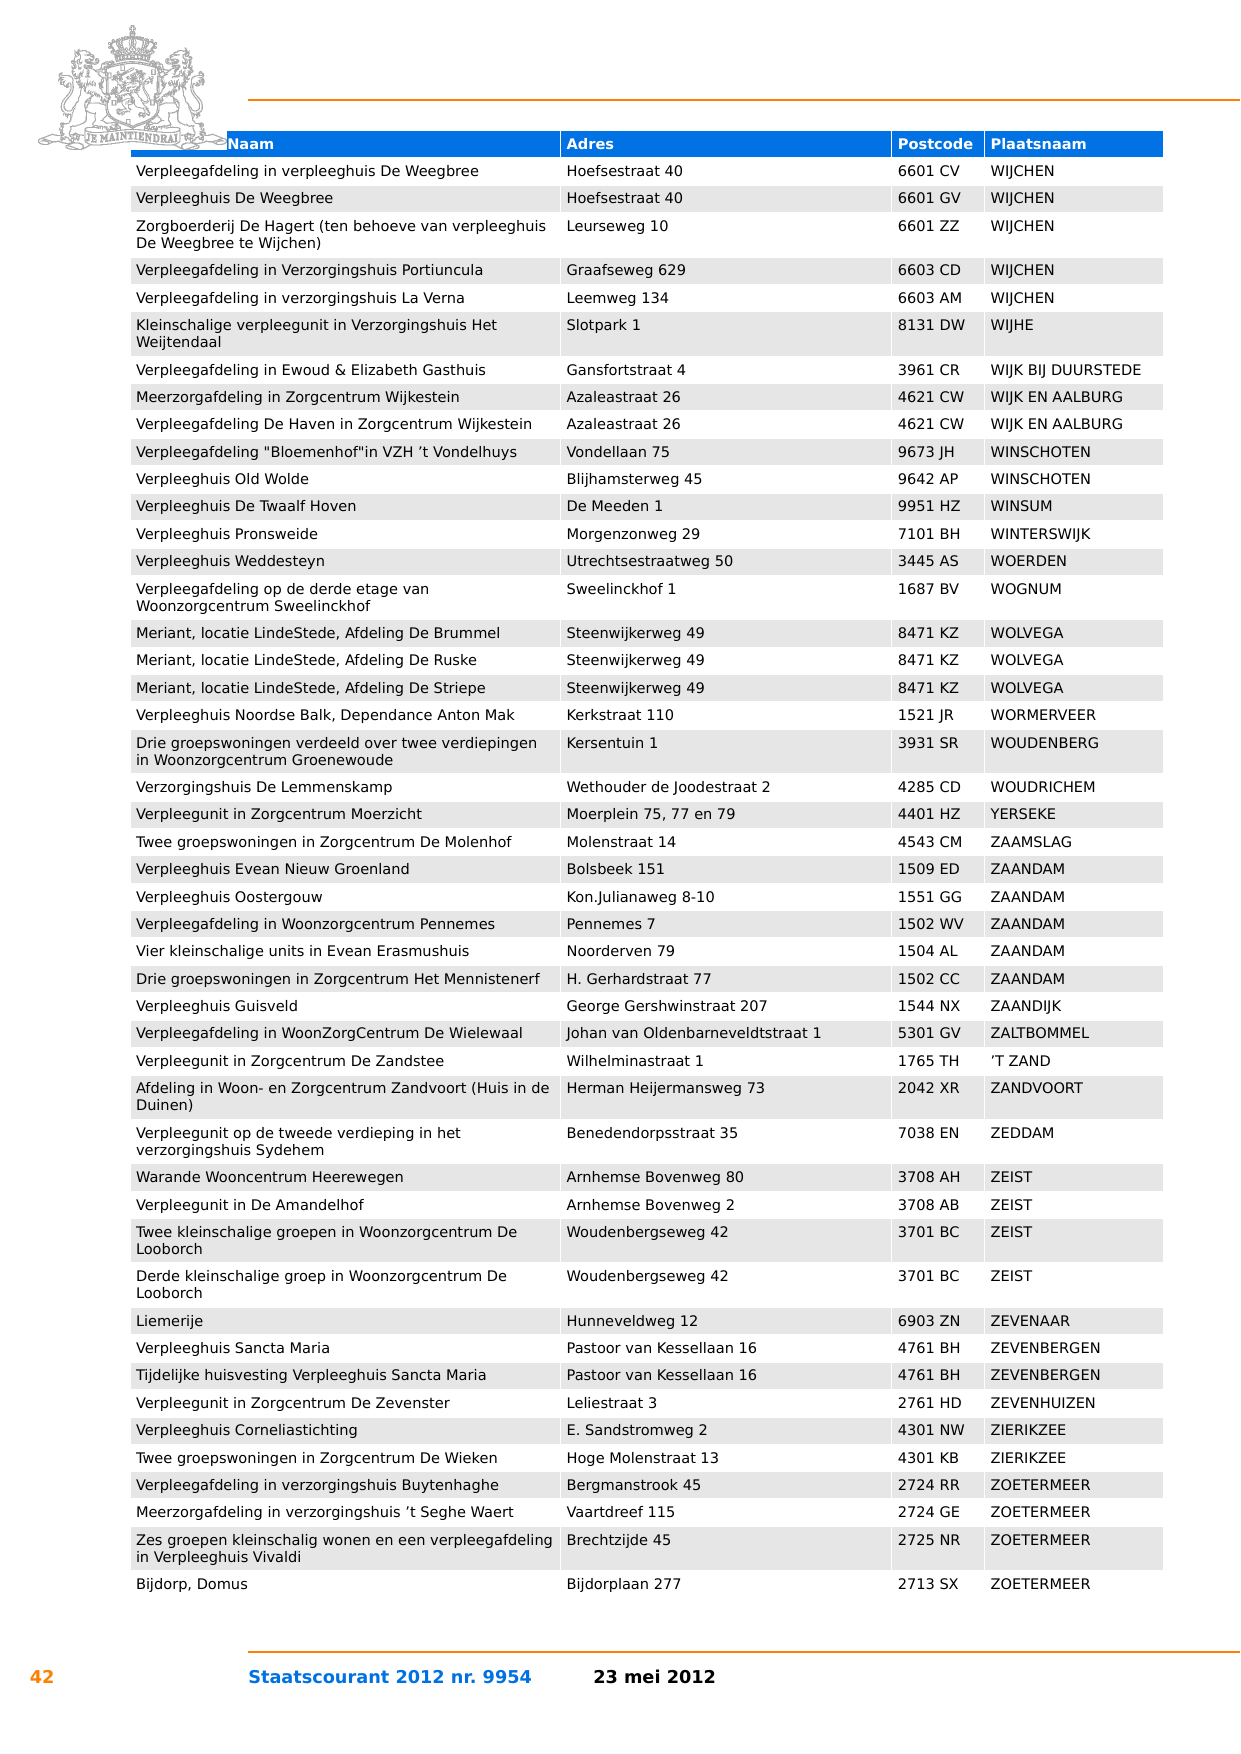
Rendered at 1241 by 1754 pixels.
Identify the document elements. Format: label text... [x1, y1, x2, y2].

table_cell ZAANDAM [985, 939, 1163, 965]
table_cell ZALTBOMMEL [985, 1021, 1163, 1047]
table_cell ZEVENAAR [985, 1308, 1163, 1334]
table_cell Bergmanstrook 45 [561, 1472, 891, 1498]
table_cell Twee kleinschalige groepen in Woonzorgcentrum De Looborch [131, 1219, 560, 1262]
table_cell Leliestraat 3 [561, 1390, 891, 1416]
table_cell 9673 JH [892, 439, 984, 465]
table_cell Sweelinckhof 1 [561, 576, 891, 619]
table_cell 3701 BC [892, 1264, 984, 1307]
table_cell Verpleeghuis Weddesteyn [131, 549, 560, 575]
table_cell Vaartdreef 115 [561, 1500, 891, 1526]
table_cell Liemerije [131, 1308, 560, 1334]
table_cell Pastoor van Kessellaan 16 [561, 1363, 891, 1389]
table_cell 3961 CR [892, 357, 984, 383]
table_cell Verpleegafdeling in Verzorgingshuis Portiuncula [131, 258, 560, 284]
table_cell ZAANDIJK [985, 993, 1163, 1020]
table_cell ’T ZAND [985, 1048, 1163, 1074]
table_cell Wethouder de Joodestraat 2 [561, 774, 891, 801]
table_cell Leurseweg 10 [561, 213, 891, 256]
table_cell Verpleegunit in Zorgcentrum De Zevenster [131, 1390, 560, 1416]
table_cell Verpleegafdeling in Ewoud & Elizabeth Gasthuis [131, 357, 560, 383]
table_cell Noorderven 79 [561, 939, 891, 965]
table_cell Verpleegafdeling in verzorgingshuis Buytenhaghe [131, 1472, 560, 1498]
table_cell WIJHE [985, 312, 1163, 356]
table_cell 1502 CC [892, 966, 984, 992]
table_cell Arnhemse Bovenweg 80 [561, 1164, 891, 1191]
table_cell ZOETERMEER [985, 1472, 1163, 1498]
table_cell Verpleegafdeling in verpleeghuis De Weegbree [131, 158, 560, 185]
table_cell 4401 HZ [892, 802, 984, 828]
table_cell Verpleeghuis De Weegbree [131, 186, 560, 212]
table_cell Verpleegafdeling in verzorgingshuis La Verna [131, 285, 560, 311]
table_cell Kerkstraat 110 [561, 703, 891, 729]
table_cell Azaleastraat 26 [561, 384, 891, 410]
table_cell WIJCHEN [985, 186, 1163, 212]
table_cell 4761 BH [892, 1335, 984, 1362]
table_cell 3708 AB [892, 1192, 984, 1218]
table_cell 2761 HD [892, 1390, 984, 1416]
table_cell WINSUM [985, 494, 1163, 520]
table_cell Hoefsestraat 40 [561, 186, 891, 212]
table_cell ZAANDAM [985, 884, 1163, 910]
table_cell Moerplein 75, 77 en 79 [561, 802, 891, 828]
table_cell 8131 DW [892, 312, 984, 356]
table_cell WIJCHEN [985, 285, 1163, 311]
table_cell 9951 HZ [892, 494, 984, 520]
table_cell 6601 CV [892, 158, 984, 185]
table_cell Vondellaan 75 [561, 439, 891, 465]
picture [38, 25, 227, 150]
table_cell Morgenzonweg 29 [561, 521, 891, 547]
table_cell De Meeden 1 [561, 494, 891, 520]
table_cell Derde kleinschalige groep in Woonzorgcentrum De Looborch [131, 1264, 560, 1307]
table_cell ZAANDAM [985, 966, 1163, 992]
table_cell ZAAMSLAG [985, 829, 1163, 855]
table_cell ZIERIKZEE [985, 1418, 1163, 1444]
table_cell 6601 ZZ [892, 213, 984, 256]
table_cell 2724 GE [892, 1500, 984, 1526]
table_cell Bolsbeek 151 [561, 856, 891, 883]
table_cell WIJCHEN [985, 213, 1163, 256]
table_cell Steenwijkerweg 49 [561, 675, 891, 701]
table_cell Vier kleinschalige units in Evean Erasmushuis [131, 939, 560, 965]
table_cell 1765 TH [892, 1048, 984, 1074]
table_cell Kersentuin 1 [561, 730, 891, 773]
table_cell ZEDDAM [985, 1120, 1163, 1163]
table_cell Verpleeghuis Guisveld [131, 993, 560, 1020]
table_cell Verpleegunit in Zorgcentrum Moerzicht [131, 802, 560, 828]
table_cell Kleinschalige verpleegunit in Verzorgingshuis Het Weijtendaal [131, 312, 560, 356]
table_cell Wilhelminastraat 1 [561, 1048, 891, 1074]
table_cell Graafseweg 629 [561, 258, 891, 284]
table_cell Verpleegafdeling De Haven in Zorgcentrum Wijkestein [131, 411, 560, 438]
table_cell 1551 GG [892, 884, 984, 910]
table_cell Tijdelijke huisvesting Verpleeghuis Sancta Maria [131, 1363, 560, 1389]
table_cell Zorgboerderij De Hagert (ten behoeve van verpleeghuis De Weegbree te Wijchen) [131, 213, 560, 256]
table_cell Steenwijkerweg 49 [561, 620, 891, 647]
table_cell Twee groepswoningen in Zorgcentrum De Molenhof [131, 829, 560, 855]
table_cell WOLVEGA [985, 648, 1163, 674]
table_cell 3701 BC [892, 1219, 984, 1262]
table_cell 4621 CW [892, 411, 984, 438]
table_cell 1687 BV [892, 576, 984, 619]
table_cell Verpleegafdeling op de derde etage van Woonzorgcentrum Sweelinckhof [131, 576, 560, 619]
table_cell Meriant, locatie LindeStede, Afdeling De Brummel [131, 620, 560, 647]
table_cell Brechtzijde 45 [561, 1527, 891, 1570]
table_cell Molenstraat 14 [561, 829, 891, 855]
table_cell Arnhemse Bovenweg 2 [561, 1192, 891, 1218]
table_cell Johan van Oldenbarneveldtstraat 1 [561, 1021, 891, 1047]
table_cell Verpleeghuis Pronsweide [131, 521, 560, 547]
table_cell Hoefsestraat 40 [561, 158, 891, 185]
table_cell 5301 GV [892, 1021, 984, 1047]
table_cell ZEIST [985, 1192, 1163, 1218]
table_cell Woudenbergseweg 42 [561, 1264, 891, 1307]
table_cell 8471 KZ [892, 675, 984, 701]
table_cell Utrechtsestraatweg 50 [561, 549, 891, 575]
table_cell 7101 BH [892, 521, 984, 547]
table_cell WOLVEGA [985, 620, 1163, 647]
table_cell WINTERSWIJK [985, 521, 1163, 547]
table_cell 4761 BH [892, 1363, 984, 1389]
table_cell Afdeling in Woon- en Zorgcentrum Zandvoort (Huis in de Duinen) [131, 1076, 560, 1119]
table_cell 4301 NW [892, 1418, 984, 1444]
table_cell 1544 NX [892, 993, 984, 1020]
table_cell Verzorgingshuis De Lemmenskamp [131, 774, 560, 801]
table_cell 4621 CW [892, 384, 984, 410]
table_cell 2725 NR [892, 1527, 984, 1570]
table_cell Verpleeghuis Noordse Balk, Dependance Anton Mak [131, 703, 560, 729]
table_cell Kon.Julianaweg 8-10 [561, 884, 891, 910]
table_cell Gansfortstraat 4 [561, 357, 891, 383]
table_cell ZEIST [985, 1219, 1163, 1262]
table_cell Twee groepswoningen in Zorgcentrum De Wieken [131, 1445, 560, 1471]
table_header Naam [131, 131, 560, 157]
table_cell WOGNUM [985, 576, 1163, 619]
table_cell ZEIST [985, 1264, 1163, 1307]
table_cell Pennemes 7 [561, 911, 891, 937]
table_cell 8471 KZ [892, 648, 984, 674]
table_cell Verpleegunit in Zorgcentrum De Zandstee [131, 1048, 560, 1074]
table_cell Verpleegafdeling in WoonZorgCentrum De Wielewaal [131, 1021, 560, 1047]
table_cell ZOETERMEER [985, 1527, 1163, 1570]
table_cell 9642 AP [892, 466, 984, 493]
table_cell ZEVENBERGEN [985, 1363, 1163, 1389]
table_cell YERSEKE [985, 802, 1163, 828]
table_cell Meerzorgafdeling in verzorgingshuis ’t Seghe Waert [131, 1500, 560, 1526]
table_cell ZAANDAM [985, 911, 1163, 937]
table_cell Bijdorp, Domus [131, 1571, 560, 1598]
table_header Postcode [892, 131, 984, 157]
table_cell 3445 AS [892, 549, 984, 575]
table_cell ZIERIKZEE [985, 1445, 1163, 1471]
table_cell WIJK BIJ DUURSTEDE [985, 357, 1163, 383]
table_cell ZAANDAM [985, 856, 1163, 883]
table_cell 2713 SX [892, 1571, 984, 1598]
table_cell 1509 ED [892, 856, 984, 883]
table_cell Meriant, locatie LindeStede, Afdeling De Ruske [131, 648, 560, 674]
table_cell Azaleastraat 26 [561, 411, 891, 438]
table_cell E. Sandstromweg 2 [561, 1418, 891, 1444]
table_cell Drie groepswoningen verdeeld over twee verdiepingen in Woonzorgcentrum Groenewoude [131, 730, 560, 773]
table_cell WIJK EN AALBURG [985, 411, 1163, 438]
table_cell 2042 XR [892, 1076, 984, 1119]
table_cell Blijhamsterweg 45 [561, 466, 891, 493]
table_cell WORMERVEER [985, 703, 1163, 729]
table_cell Pastoor van Kessellaan 16 [561, 1335, 891, 1362]
table_cell Verpleeghuis Evean Nieuw Groenland [131, 856, 560, 883]
table_cell 6903 ZN [892, 1308, 984, 1334]
table_cell Verpleegafdeling "Bloemenhof"in VZH ’t Vondelhuys [131, 439, 560, 465]
table_cell Meriant, locatie LindeStede, Afdeling De Striepe [131, 675, 560, 701]
table_cell Woudenbergseweg 42 [561, 1219, 891, 1262]
table_header Plaatsnaam [985, 131, 1163, 157]
table_cell WINSCHOTEN [985, 466, 1163, 493]
table_cell Verpleeghuis Oostergouw [131, 884, 560, 910]
table_cell 1504 AL [892, 939, 984, 965]
table_cell Verpleegafdeling in Woonzorgcentrum Pennemes [131, 911, 560, 937]
table_cell WIJCHEN [985, 158, 1163, 185]
table_cell Drie groepswoningen in Zorgcentrum Het Mennistenerf [131, 966, 560, 992]
table_cell 4285 CD [892, 774, 984, 801]
table_cell 4301 KB [892, 1445, 984, 1471]
table_cell Verpleegunit in De Amandelhof [131, 1192, 560, 1218]
table_cell 1521 JR [892, 703, 984, 729]
table_cell 7038 EN [892, 1120, 984, 1163]
table_cell ZANDVOORT [985, 1076, 1163, 1119]
table_cell Leemweg 134 [561, 285, 891, 311]
table_cell 4543 CM [892, 829, 984, 855]
table_cell 3708 AH [892, 1164, 984, 1191]
table_cell 6601 GV [892, 186, 984, 212]
table_cell 6603 CD [892, 258, 984, 284]
table_cell 8471 KZ [892, 620, 984, 647]
table_cell ZOETERMEER [985, 1571, 1163, 1598]
table_cell Verpleeghuis Corneliastichting [131, 1418, 560, 1444]
table_cell Warande Wooncentrum Heerewegen [131, 1164, 560, 1191]
table_cell WIJCHEN [985, 258, 1163, 284]
table_cell WOLVEGA [985, 675, 1163, 701]
table_cell H. Gerhardstraat 77 [561, 966, 891, 992]
table_cell ZEIST [985, 1164, 1163, 1191]
table_cell Bijdorplaan 277 [561, 1571, 891, 1598]
table_cell Slotpark 1 [561, 312, 891, 356]
table_cell WINSCHOTEN [985, 439, 1163, 465]
table_cell George Gershwinstraat 207 [561, 993, 891, 1020]
table_cell 3931 SR [892, 730, 984, 773]
table_cell Herman Heijermansweg 73 [561, 1076, 891, 1119]
table_cell Zes groepen kleinschalig wonen en een verpleegafdeling in Verpleeghuis Vivaldi [131, 1527, 560, 1570]
table_cell 6603 AM [892, 285, 984, 311]
table_cell Hunneveldweg 12 [561, 1308, 891, 1334]
table_cell ZOETERMEER [985, 1500, 1163, 1526]
table_cell WOUDENBERG [985, 730, 1163, 773]
table_cell Verpleeghuis Sancta Maria [131, 1335, 560, 1362]
table_cell ZEVENBERGEN [985, 1335, 1163, 1362]
table_cell WOERDEN [985, 549, 1163, 575]
table_cell ZEVENHUIZEN [985, 1390, 1163, 1416]
table_cell Meerzorgafdeling in Zorgcentrum Wijkestein [131, 384, 560, 410]
table_header Adres [561, 131, 891, 157]
table_cell Verpleeghuis De Twaalf Hoven [131, 494, 560, 520]
table_cell 1502 WV [892, 911, 984, 937]
table_cell Verpleeghuis Old Wolde [131, 466, 560, 493]
table_cell WIJK EN AALBURG [985, 384, 1163, 410]
table_cell WOUDRICHEM [985, 774, 1163, 801]
table_cell Hoge Molenstraat 13 [561, 1445, 891, 1471]
table_cell Steenwijkerweg 49 [561, 648, 891, 674]
table_cell Benedendorpsstraat 35 [561, 1120, 891, 1163]
table_cell Verpleegunit op de tweede verdieping in het verzorgingshuis Sydehem [131, 1120, 560, 1163]
table_cell 2724 RR [892, 1472, 984, 1498]
